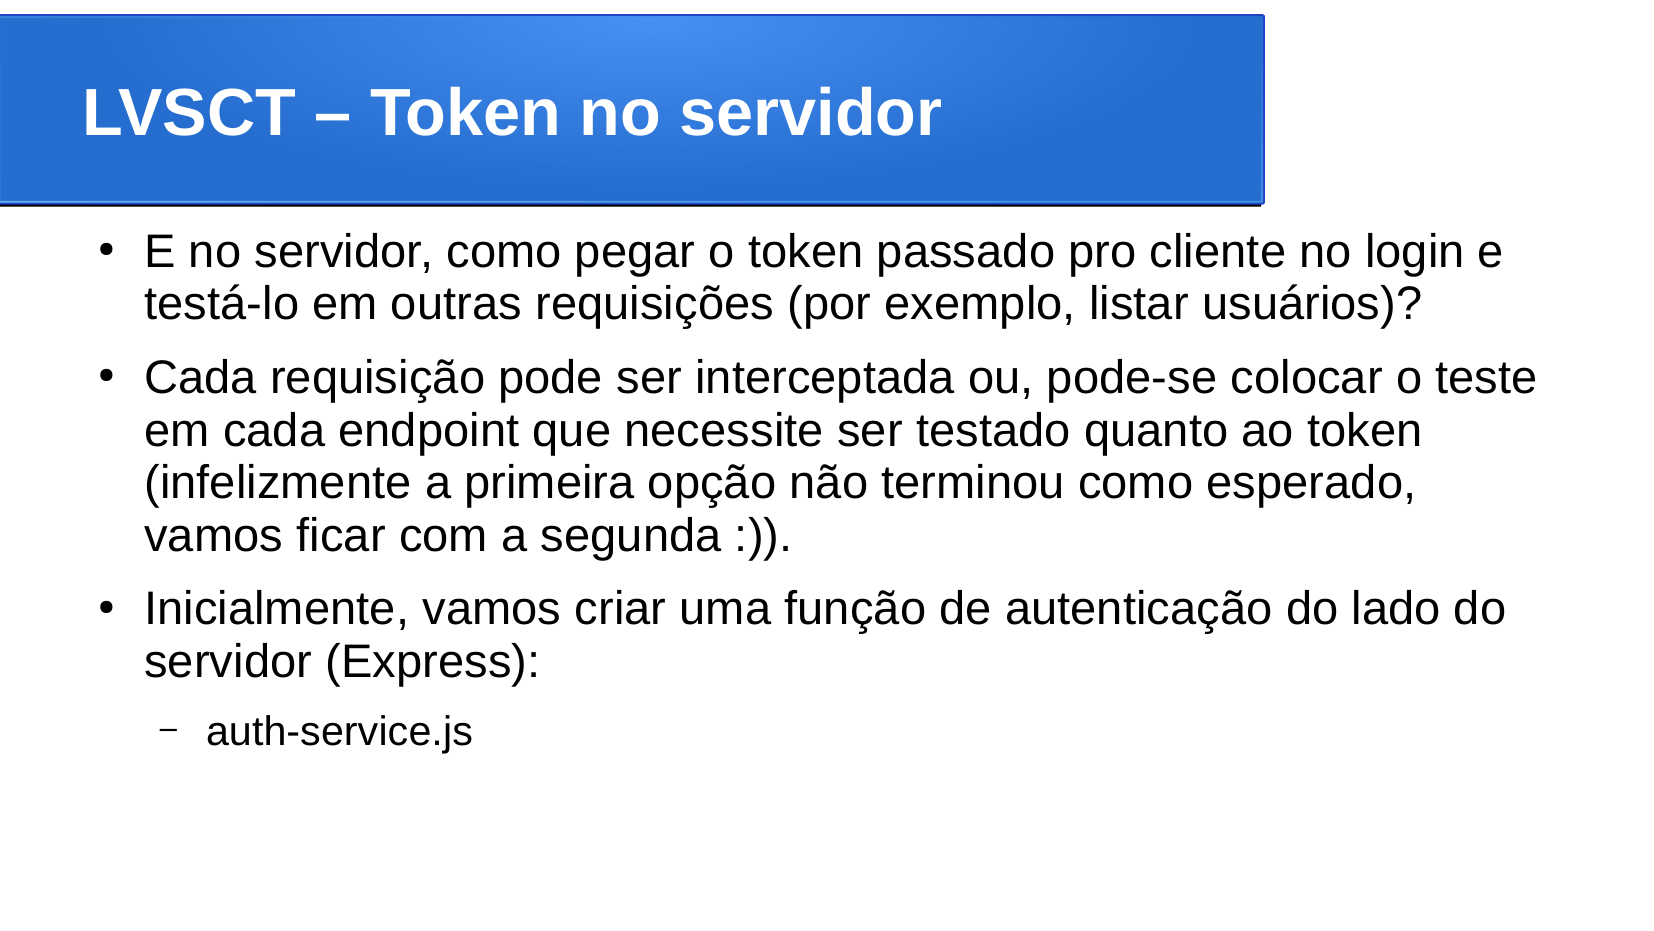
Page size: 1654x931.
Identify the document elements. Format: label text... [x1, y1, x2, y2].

title LVSCT – Token no servidor [82, 35, 1235, 189]
list E no servidor, como pegar o token passado pro cliente no login e testá-lo em outras requisições (por exemplo, listar usuários)? Cada requisição pode ser interceptada ou, pode-se colocar o teste em cada endpoint que necessite ser testado quanto ao token (infelizmente a primeira opção não terminou como esperado, vamos ficar com a segunda :)). Inicialmente, vamos criar uma função de autenticação do lado do servidor (Express): auth-service.js [82, 224, 1571, 764]
